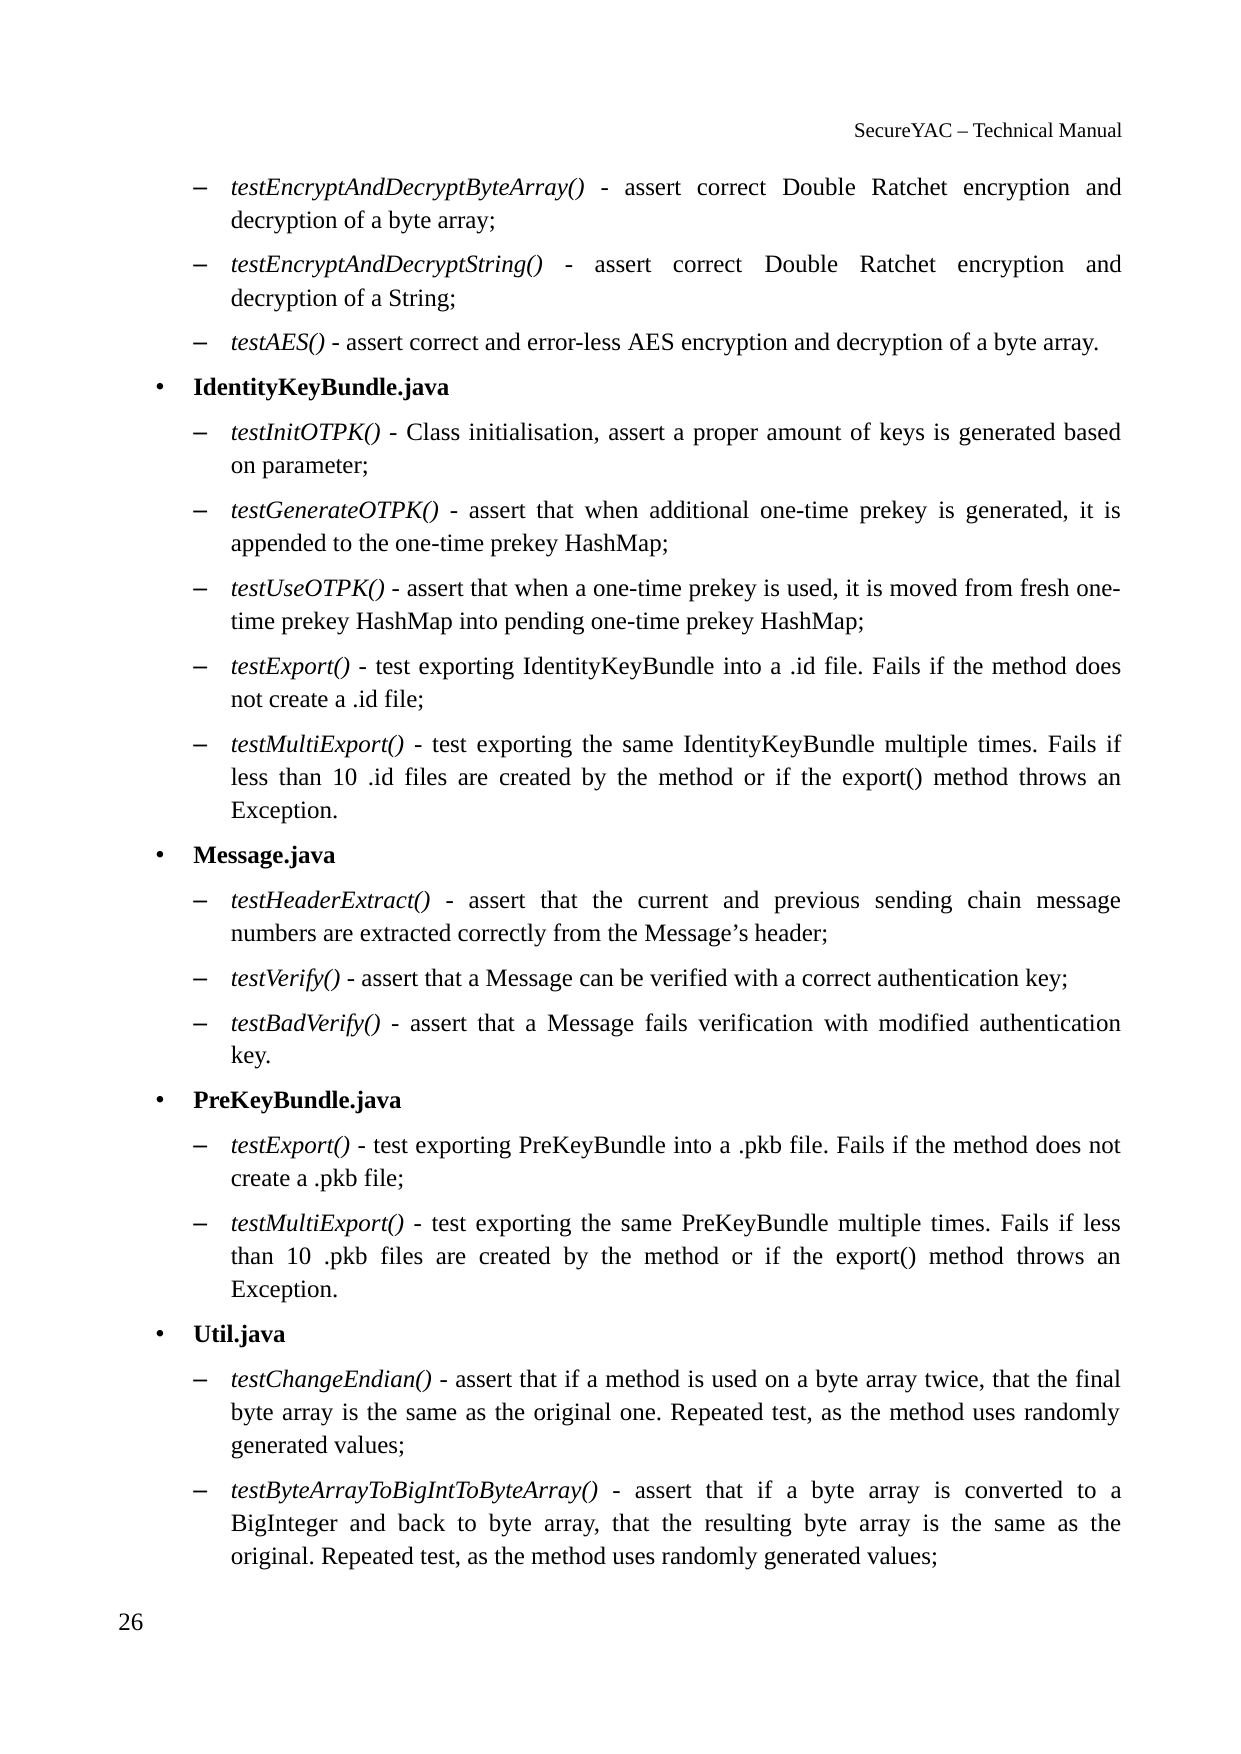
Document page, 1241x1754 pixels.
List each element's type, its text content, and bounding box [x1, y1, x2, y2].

list testAES() - assert correct and error-less AES encryption and decryption of a byte array. [193, 327, 1122, 356]
list testBadVerify() - assert that a Message fails verification with modified authentication key. [193, 1008, 1122, 1069]
list testExport() - test exporting IdentityKeyBundle into a .id file. Fails if the method does not create a .id file; [193, 651, 1122, 713]
list testVerify() - assert that a Message can be verified with a correct authentication key; [193, 963, 1122, 991]
list testExport() - test exporting PreKeyBundle into a .pkb file. Fails if the method does not create a .pkb file; [193, 1130, 1122, 1192]
list PreKeyBundle.java [156, 1086, 1122, 1114]
list testMultiExport() - test exporting the same PreKeyBundle multiple times. Fails if less than 10 .pkb files are created by the method or if the export() method throws an Exception. [193, 1208, 1122, 1303]
list testGenerateOTPK() - assert that when additional one-time prekey is generated, it is appended to the one-time prekey HashMap; [193, 495, 1122, 557]
list IdentityKeyBundle.java [156, 372, 1122, 401]
list testUseOTPK() - assert that when a one-time prekey is used, it is moved from fresh one-time prekey HashMap into pending one-time prekey HashMap; [193, 573, 1122, 635]
list Util.java [156, 1319, 1122, 1348]
list testEncryptAndDecryptByteArray() - assert correct Double Ratchet encryption and decryption of a byte array; [193, 172, 1122, 233]
list Message.java [156, 840, 1122, 869]
list testHeaderExtract() - assert that the current and previous sending chain message numbers are extracted correctly from the Message’s header; [193, 885, 1122, 947]
list testInitOTPK() - Class initialisation, assert a proper amount of keys is generated based on parameter; [193, 417, 1122, 479]
list testMultiExport() - test exporting the same IdentityKeyBundle multiple times. Fails if less than 10 .id files are created by the method or if the export() method throws an Exception. [193, 729, 1122, 824]
list testChangeEndian() - assert that if a method is used on a byte array twice, that the final byte array is the same as the original one. Repeated test, as the method uses randomly generated values; [193, 1364, 1122, 1459]
list testEncryptAndDecryptString() - assert correct Double Ratchet encryption and decryption of a String; [193, 249, 1122, 311]
list testByteArrayToBigIntToByteArray() - assert that if a byte array is converted to a BigInteger and back to byte array, that the resulting byte array is the same as the original. Repeated test, as the method uses randomly generated values; [193, 1475, 1122, 1570]
